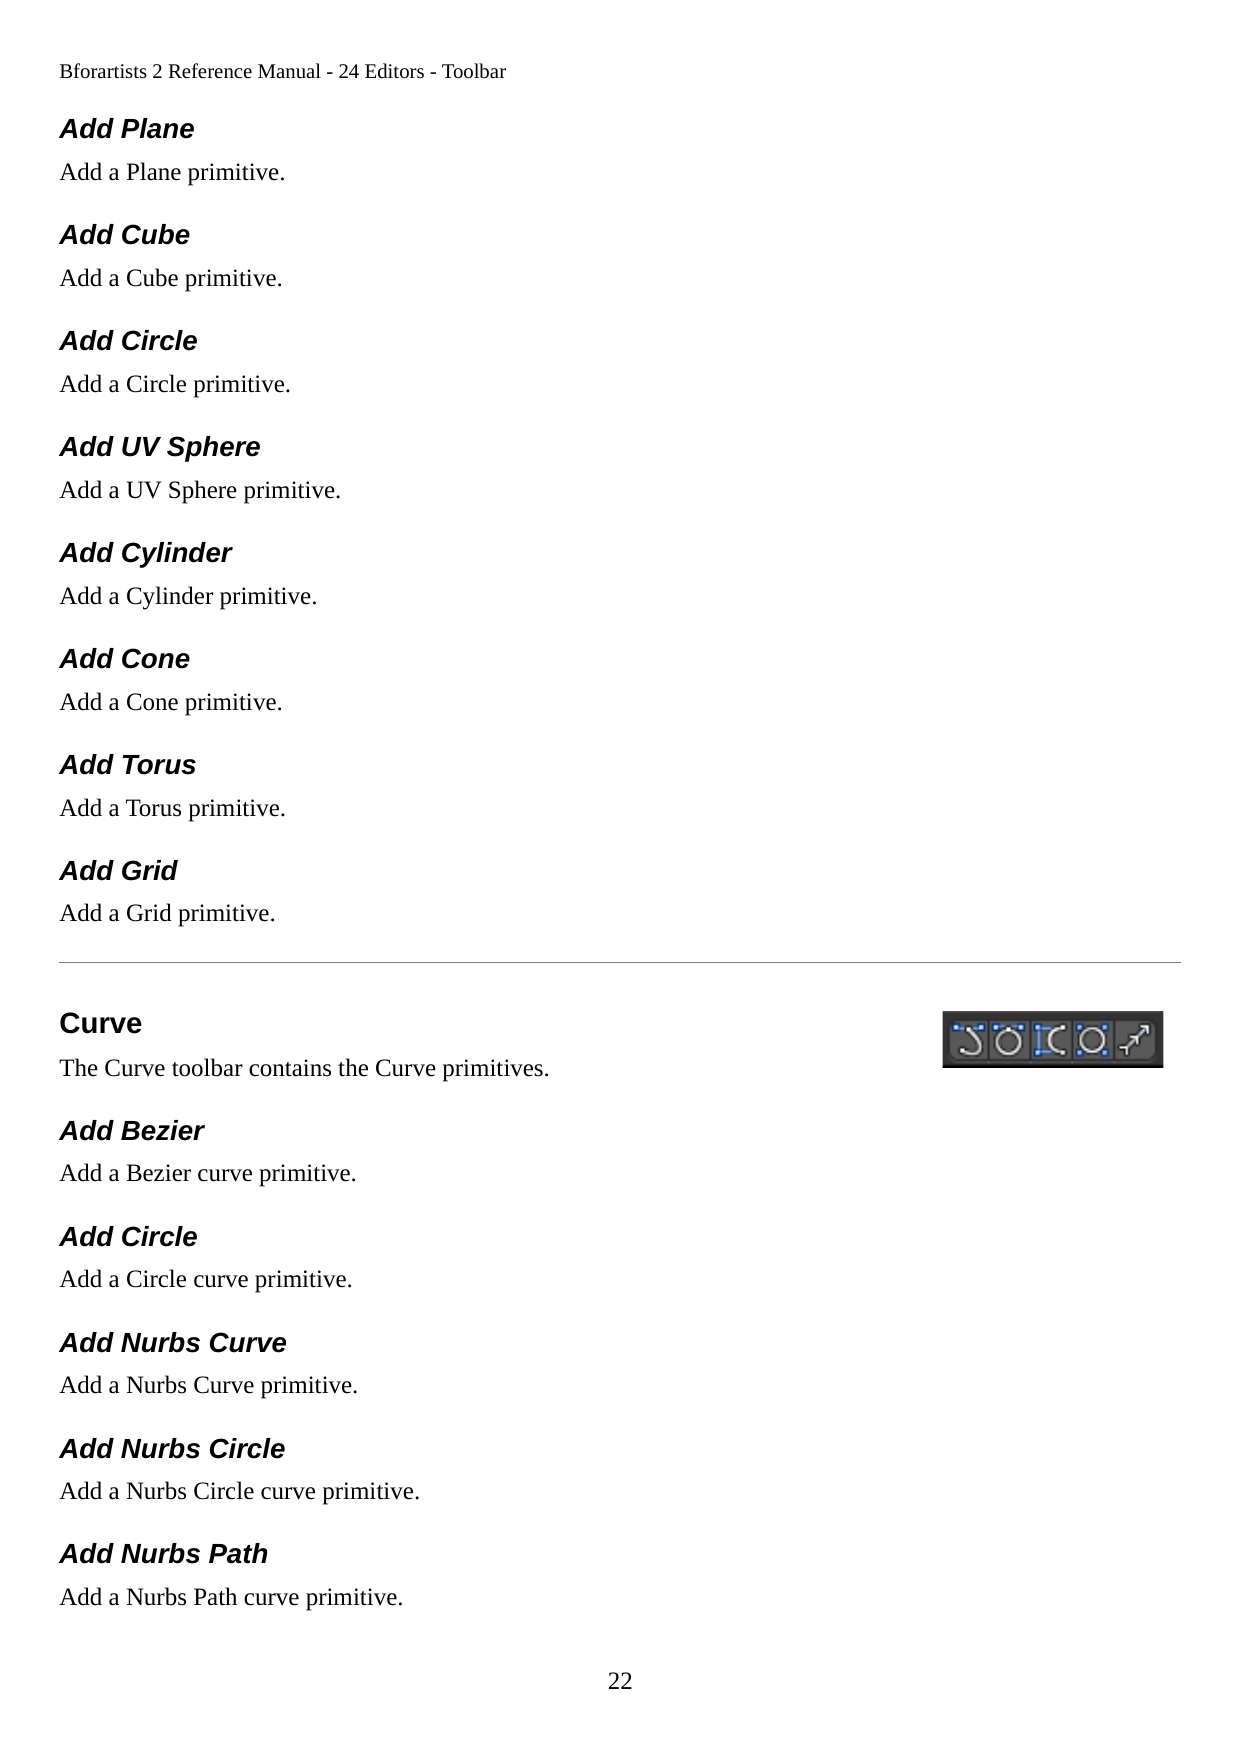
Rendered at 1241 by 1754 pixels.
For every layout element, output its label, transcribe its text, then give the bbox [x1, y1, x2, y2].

text Add a Cube primitive. [59, 263, 1181, 292]
text Add a Nurbs Path curve primitive. [59, 1582, 1181, 1611]
subtitle Add Nurbs Circle [59, 1432, 1181, 1464]
text Add a Torus primitive. [59, 793, 1181, 821]
text Add a UV Sphere primitive. [59, 475, 1181, 503]
subtitle Add Circle [59, 324, 1181, 356]
text Add a Cylinder primitive. [59, 581, 1181, 609]
text Add a Cone primitive. [59, 687, 1181, 715]
subtitle Add Bezier [59, 1114, 1181, 1146]
subtitle Curve [59, 1006, 1181, 1040]
subtitle Add Nurbs Curve [59, 1326, 1181, 1358]
text Add a Circle curve primitive. [59, 1264, 1181, 1293]
subtitle Add Nurbs Path [59, 1538, 1181, 1570]
subtitle Add Cylinder [59, 536, 1181, 568]
subtitle Add Plane [59, 113, 1181, 144]
text Add a Grid primitive. [59, 898, 1181, 927]
subtitle Add Cube [59, 218, 1181, 250]
text Add a Nurbs Circle curve primitive. [59, 1476, 1181, 1505]
subtitle Add Grid [59, 854, 1181, 886]
text Add a Nurbs Curve primitive. [59, 1370, 1181, 1399]
subtitle Add Circle [59, 1220, 1181, 1252]
subtitle Add Torus [59, 748, 1181, 780]
text Add a Circle primitive. [59, 369, 1181, 398]
subtitle Add Cone [59, 642, 1181, 674]
subtitle Add UV Sphere [59, 430, 1181, 462]
text Add a Bezier curve primitive. [59, 1158, 1181, 1187]
picture [942, 1011, 1164, 1068]
text The Curve toolbar contains the Curve primitives. [59, 1053, 1181, 1081]
text Add a Plane primitive. [59, 157, 1181, 186]
